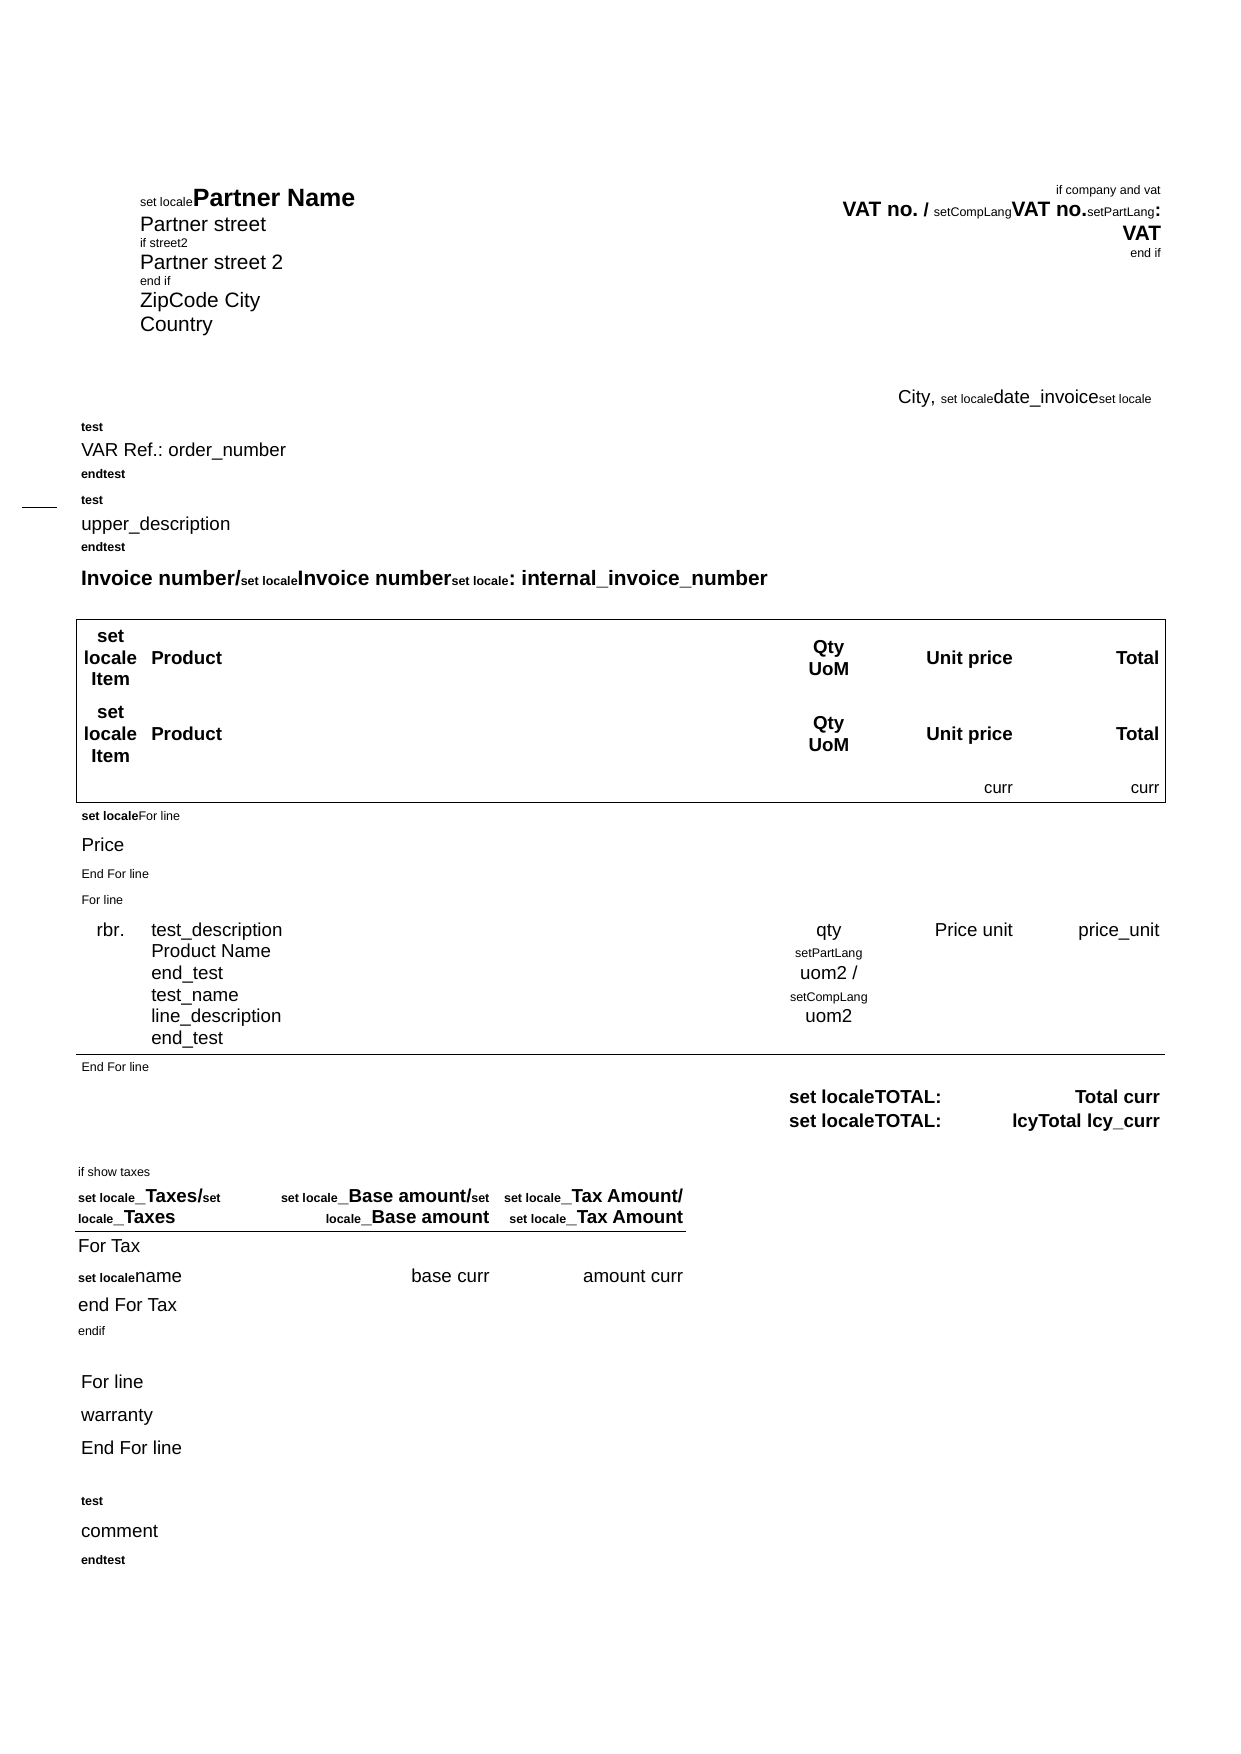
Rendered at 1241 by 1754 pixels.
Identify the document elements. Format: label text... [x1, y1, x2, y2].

table_cell Product [145, 696, 777, 772]
table_cell base curr [255, 1262, 492, 1291]
table_header set localeItem [77, 620, 145, 696]
table_cell Invoice number/set localeInvoice numberset locale: internal_invoice_number [75, 560, 1165, 595]
table_cell set locale_Base amount/set locale_Base amount [255, 1182, 492, 1231]
table_header test [75, 414, 1165, 439]
table_cell End For line [75, 1431, 1165, 1464]
table_header set localeTOTAL: set localeTOTAL: [75, 1080, 947, 1137]
table_cell test [75, 487, 1165, 512]
table_cell upper_description [75, 513, 1165, 534]
table_cell curr [880, 772, 1018, 802]
table_cell set localeItem [77, 696, 145, 772]
table_cell end For Tax [75, 1291, 686, 1321]
table_cell [145, 772, 777, 802]
table_cell [777, 772, 880, 802]
table_cell curr [1018, 772, 1165, 802]
table_cell VAR Ref.: order_number [75, 439, 1165, 461]
table_header Product [145, 620, 777, 696]
table_cell rbr. [76, 913, 145, 1054]
table_cell [686, 1182, 838, 1231]
table_cell Price [76, 828, 1165, 861]
table_cell [77, 772, 145, 802]
table_header For line [75, 1365, 1165, 1398]
table_cell set locale_Tax Amount/set locale_Tax Amount [492, 1182, 686, 1231]
table_cell test_description Product Name end_test test_name line_description end_test [145, 913, 777, 1054]
table_cell Total [1018, 696, 1165, 772]
table_header Total [1018, 620, 1165, 696]
table_cell warranty [75, 1398, 1165, 1431]
table_cell [686, 1231, 838, 1262]
table_cell [686, 1291, 838, 1321]
table_header Qty UoM [777, 620, 880, 696]
table_cell City, set localedate_invoiceset locale [813, 295, 1166, 413]
table_header Unit price [880, 620, 1018, 696]
table_cell [839, 1182, 1165, 1231]
table_cell For Tax [75, 1232, 686, 1262]
table_cell For line [76, 887, 1165, 913]
table_header [75, 177, 134, 413]
table_header if show taxes [75, 1161, 1165, 1182]
table_cell endtest [75, 1547, 1165, 1573]
table_cell qty setPartLang uom2 / setCompLang uom2 [777, 913, 880, 1054]
table_cell amount curr [492, 1262, 686, 1291]
table_cell [839, 1291, 1165, 1321]
table_cell price_unit [1018, 913, 1165, 1054]
table_header test [75, 1488, 1165, 1514]
table_cell End For line [76, 861, 1165, 887]
table_cell endif [75, 1321, 1165, 1341]
table_cell set locale_Taxes/set locale_Taxes [75, 1182, 254, 1231]
table_cell Qty UoM [777, 696, 880, 772]
table_cell Unit price [880, 696, 1018, 772]
table_cell set localename [75, 1262, 254, 1291]
table_cell [839, 1231, 1165, 1262]
table_cell endtest [75, 534, 1165, 560]
table_header set localePartner Name Partner street if street2 Partner street 2 end if ZipCode City Country [134, 177, 813, 413]
table_header Total curr lcyTotal lcy_curr [947, 1080, 1165, 1137]
table_cell [686, 1262, 838, 1291]
table_cell set localeFor line [76, 803, 1165, 828]
table_header if company and vat VAT no. / setCompLangVAT no.setPartLang: VAT end if [813, 177, 1166, 295]
table_cell [839, 1262, 1165, 1291]
table_cell comment [75, 1514, 1165, 1547]
table_cell End For line [76, 1055, 1165, 1080]
table_cell endtest [75, 461, 1165, 487]
table_cell Price unit [880, 913, 1018, 1054]
